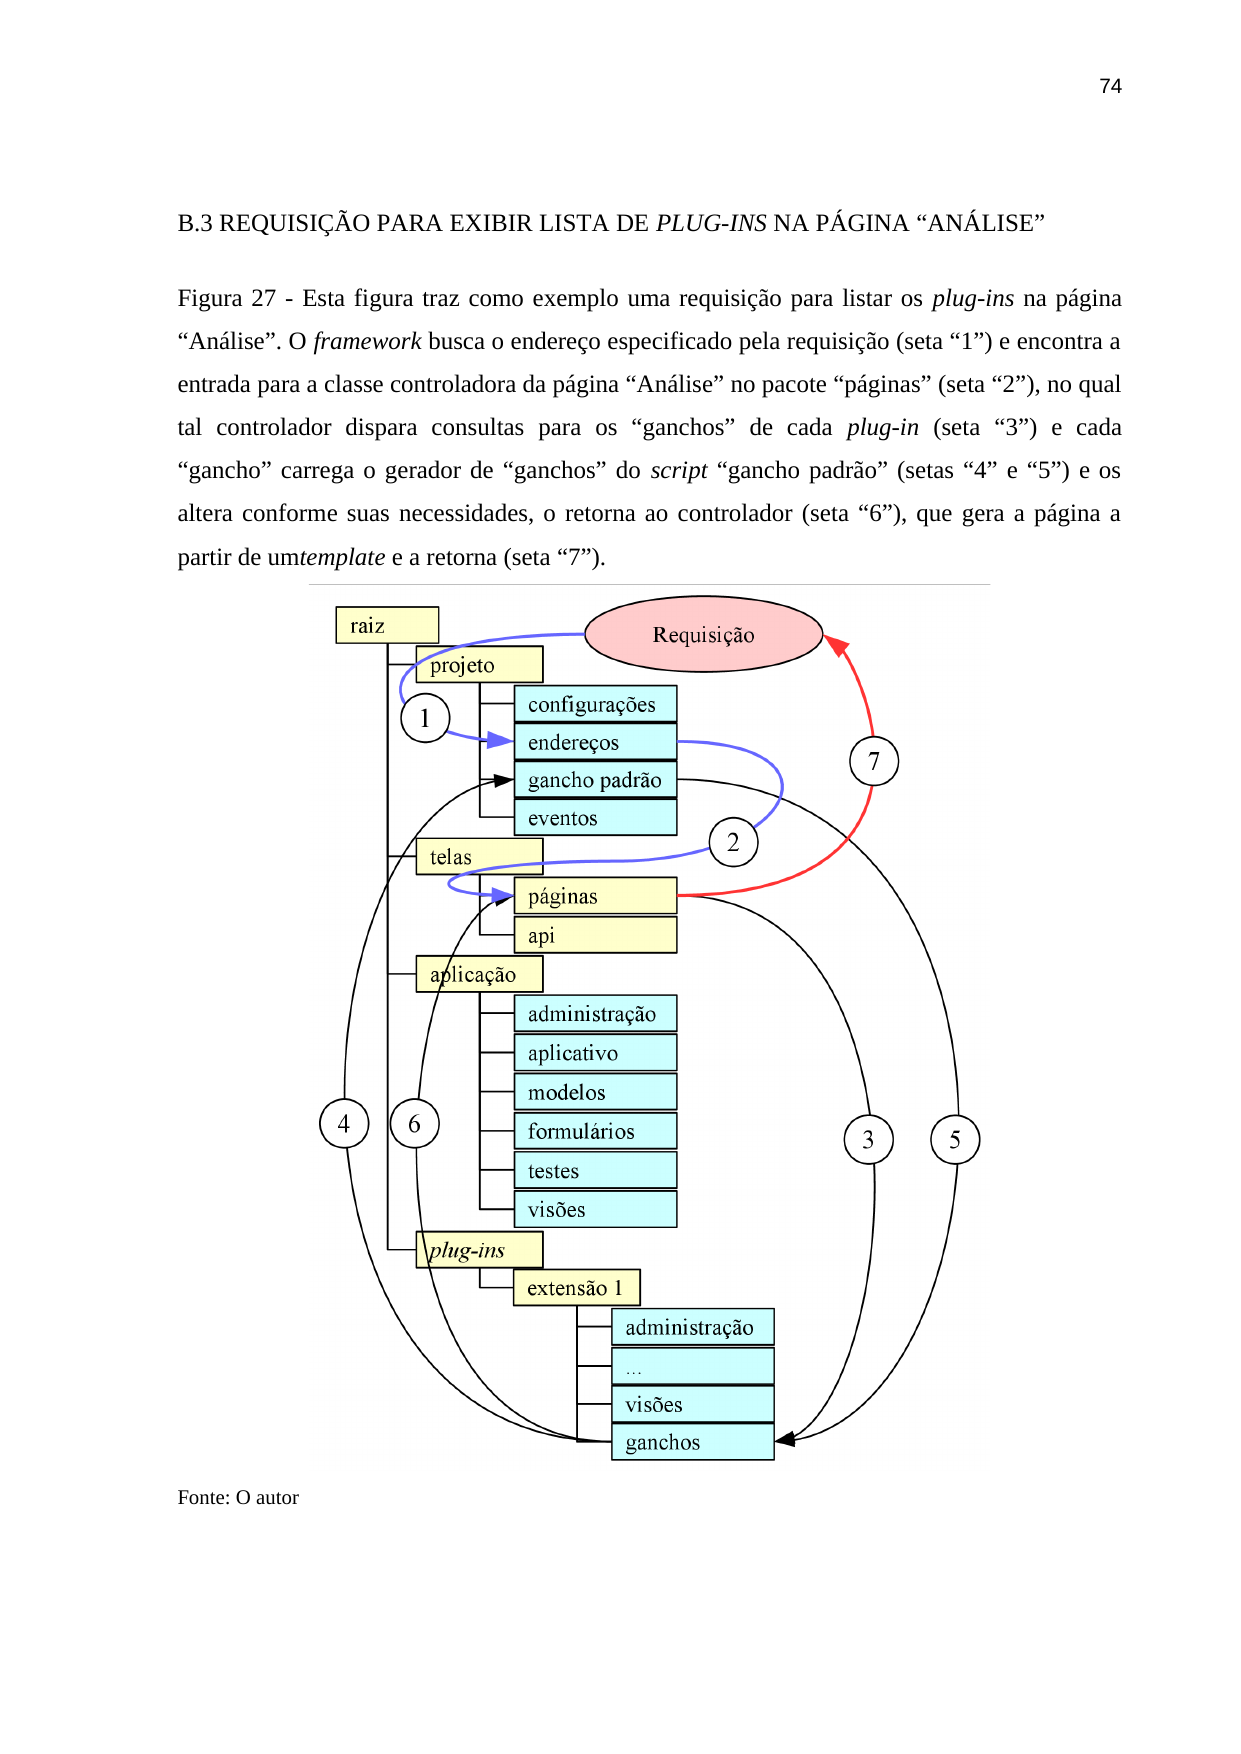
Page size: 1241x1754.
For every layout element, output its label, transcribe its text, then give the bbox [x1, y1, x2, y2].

text Figura 27 - Esta figura traz como exemplo uma requisição para listar os plug-ins na página “Análise”. O framework busca o endereço especificado pela requisição (seta “1”) e encontra a entrada para a classe controladora da página “Análise” no pacote “páginas” (seta “2”), no qual tal controlador dispara consultas para os “ganchos” de cada plug-in (seta “3”) e cada “gancho” carrega o gerador de “ganchos” do script “gancho padrão” (setas “4” e “5”) e os altera conforme suas necessidades, o retorna ao controlador (seta “6”), que gera a página a partir de umtemplate e a retorna (seta “7”). [177, 283, 1122, 570]
text Fonte: O autor [177, 1485, 1122, 1509]
subtitle B.3 Requisição para exibir lista de plug-ins na página “Análise” [177, 208, 1122, 237]
picture [308, 584, 991, 1471]
